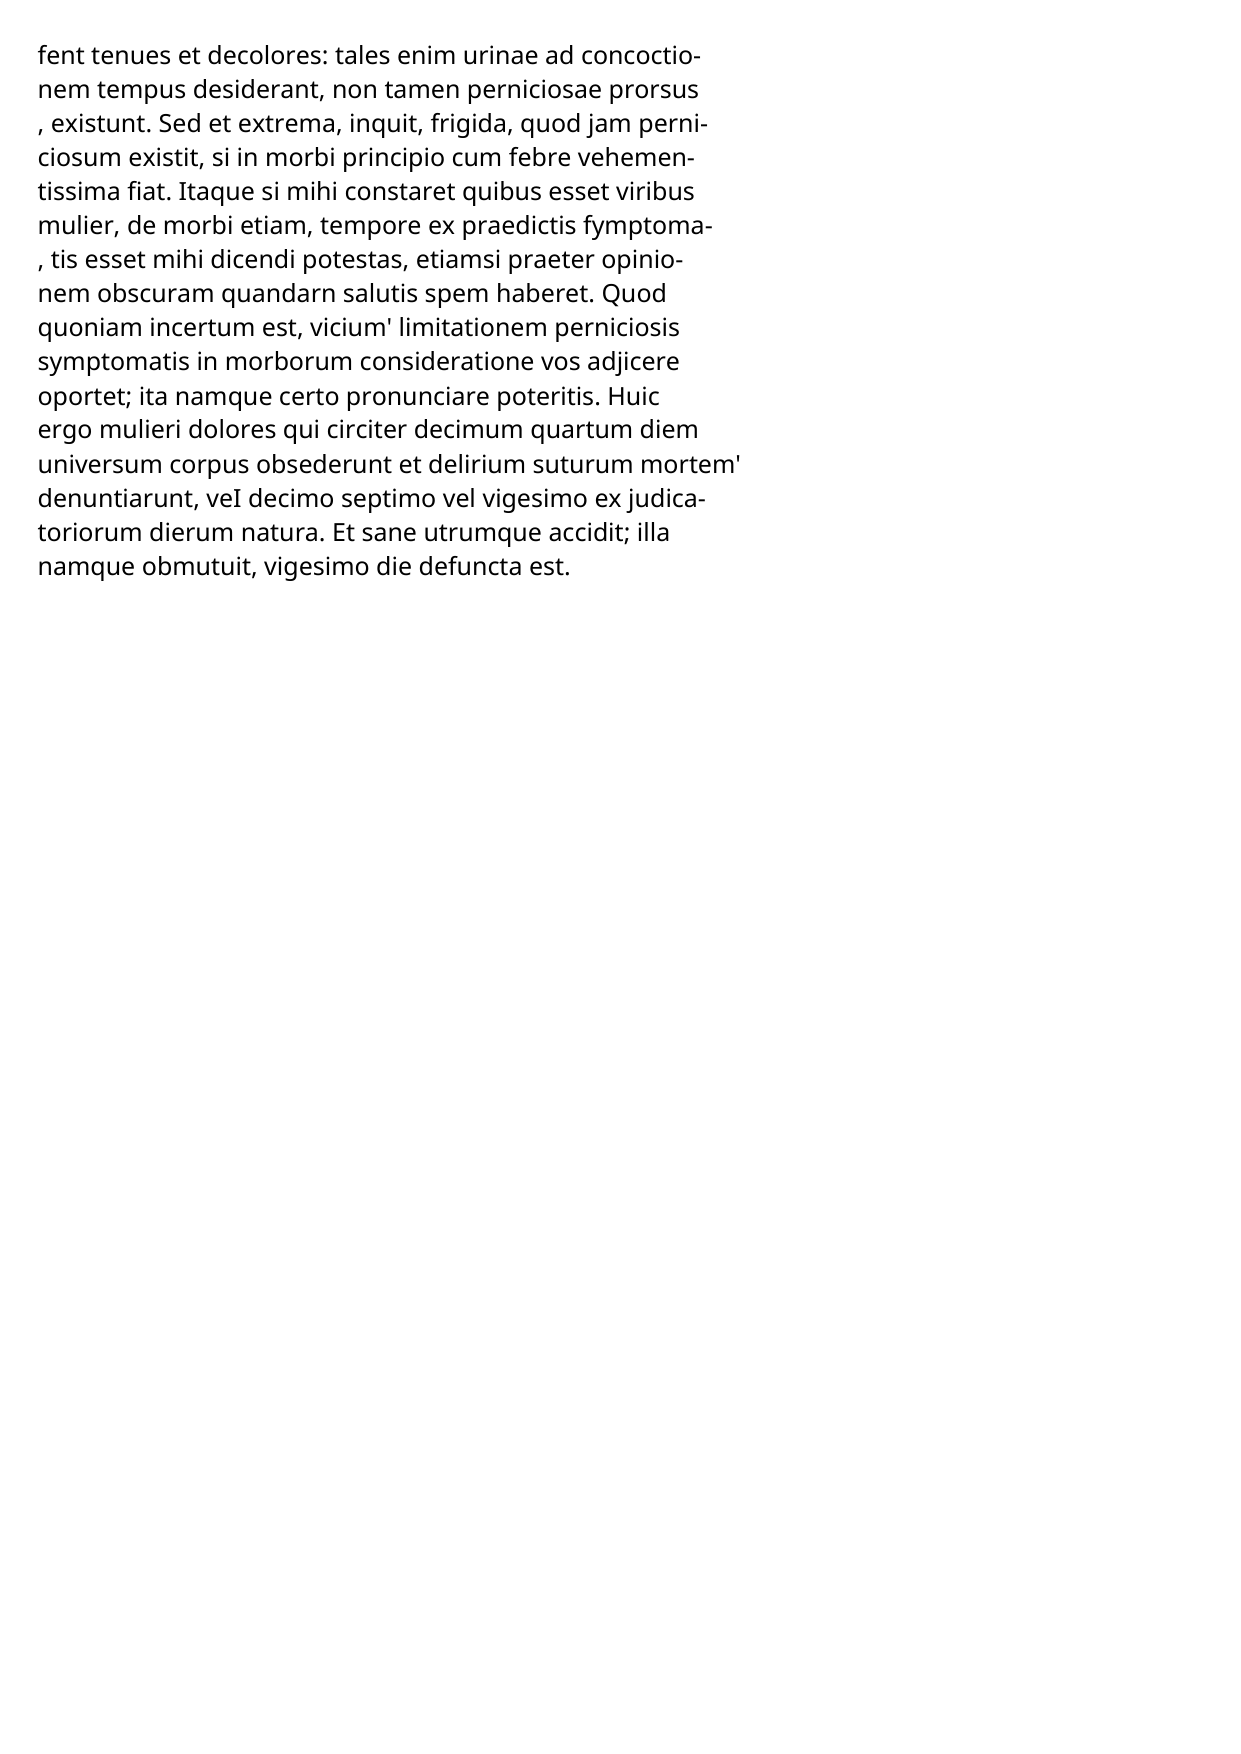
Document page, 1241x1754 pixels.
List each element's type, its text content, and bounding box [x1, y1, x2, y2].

text fent tenues et decolores: tales enim urinae ad concoctio- nem tempus desiderant, non tamen perniciosae prorsus , existunt. Sed et extrema, inquit, frigida, quod jam perni- ciosum existit, si in morbi principio cum febre vehemen- tissima fiat. Itaque si mihi constaret quibus esset viribus mulier, de morbi etiam, tempore ex praedictis fymptoma- , tis esset mihi dicendi potestas, etiamsi praeter opinio- nem obscuram quandarn salutis spem haberet. Quod quoniam incertum est, vicium' limitationem perniciosis symptomatis in morborum consideratione vos adjicere oportet; ita namque certo pronunciare poteritis. Huic ergo mulieri dolores qui circiter decimum quartum diem universum corpus obsederunt et delirium suturum mortem' denuntiarunt, veI decimo septimo vel vigesimo ex judica- toriorum dierum natura. Et sane utrumque accidit; illa namque obmutuit, vigesimo die defuncta est. [37, 37, 1203, 582]
